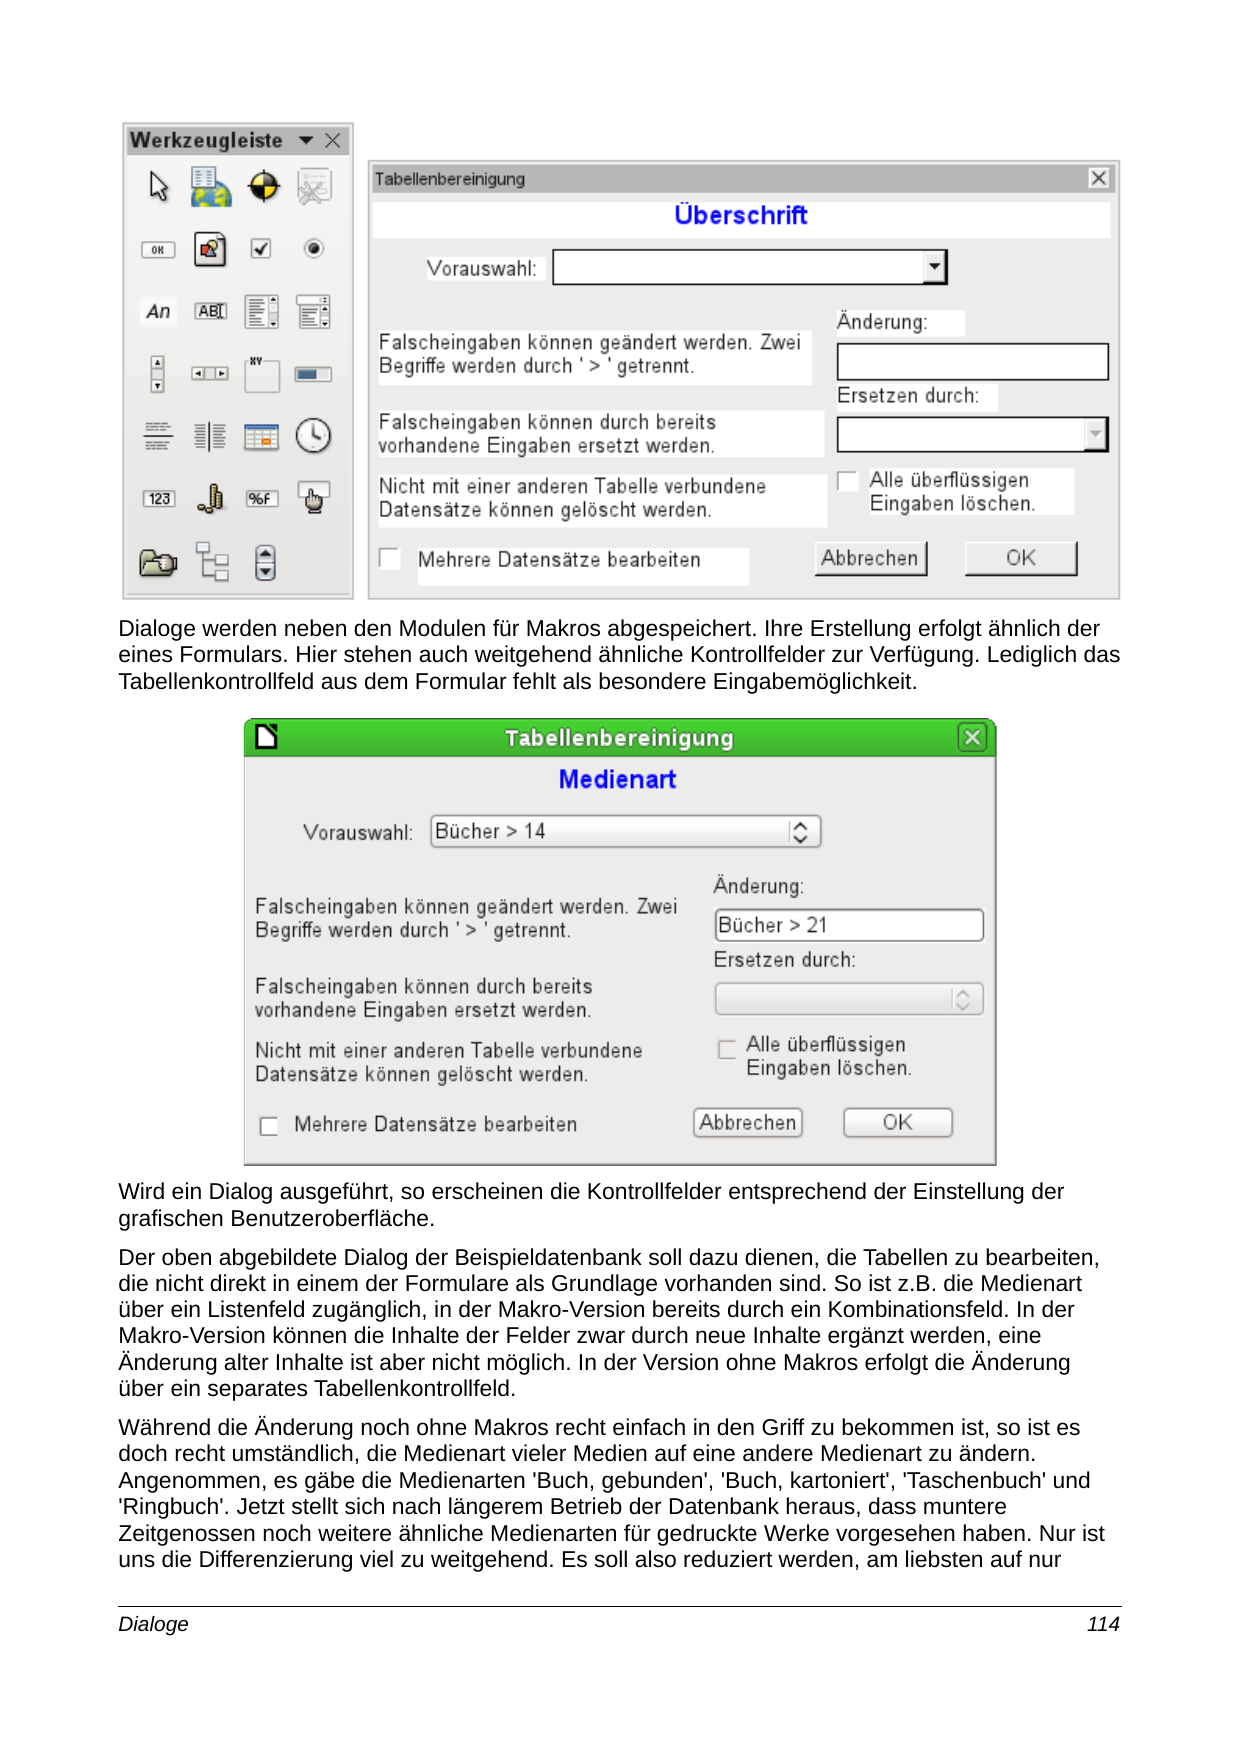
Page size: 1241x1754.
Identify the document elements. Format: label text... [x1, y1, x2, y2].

text Wird ein Dialog ausgeführt, so erscheinen die Kontrollfelder entsprechend der Einstellung der grafischen Benutzeroberfläche. [118, 1178, 1122, 1231]
picture [118, 118, 1125, 603]
text Während die Änderung noch ohne Makros recht einfach in den Griff zu bekommen ist, so ist es doch recht umständlich, die Medienart vieler Medien auf eine andere Medienart zu ändern. Angenommen, es gäbe die Medienarten 'Buch, gebunden', 'Buch, kartoniert', 'Taschenbuch' und 'Ringbuch'. Jetzt stellt sich nach längerem Betrieb der Datenbank heraus, dass muntere Zeitgenossen noch weitere ähnliche Medienarten für gedruckte Werke vorgesehen haben. Nur ist uns die Differenzierung viel zu weitgehend. Es soll also reduziert werden, am liebsten auf nur [118, 1414, 1122, 1572]
text Dialoge werden neben den Modulen für Makros abgespeichert. Ihre Erstellung erfolgt ähnlich der eines Formulars. Hier stehen auch weitgehend ähnliche Kontrollfelder zur Verfügung. Lediglich das Tabellenkontrollfeld aus dem Formular fehlt als besondere Eingabemöglichkeit. [118, 615, 1122, 694]
text Der oben abgebildete Dialog der Beispieldatenbank soll dazu dienen, die Tabellen zu bearbeiten, die nicht direkt in einem der Formulare als Grundlage vorhanden sind. So ist z.B. die Medienart über ein Listenfeld zugänglich, in der Makro-Version bereits durch ein Kombinationsfeld. In der Makro-Version können die Inhalte der Felder zwar durch neue Inhalte ergänzt werden, eine Änderung alter Inhalte ist aber nicht möglich. In der Version ohne Makros erfolgt die Änderung über ein separates Tabellenkontrollfeld. [118, 1243, 1122, 1402]
picture [243, 718, 997, 1166]
